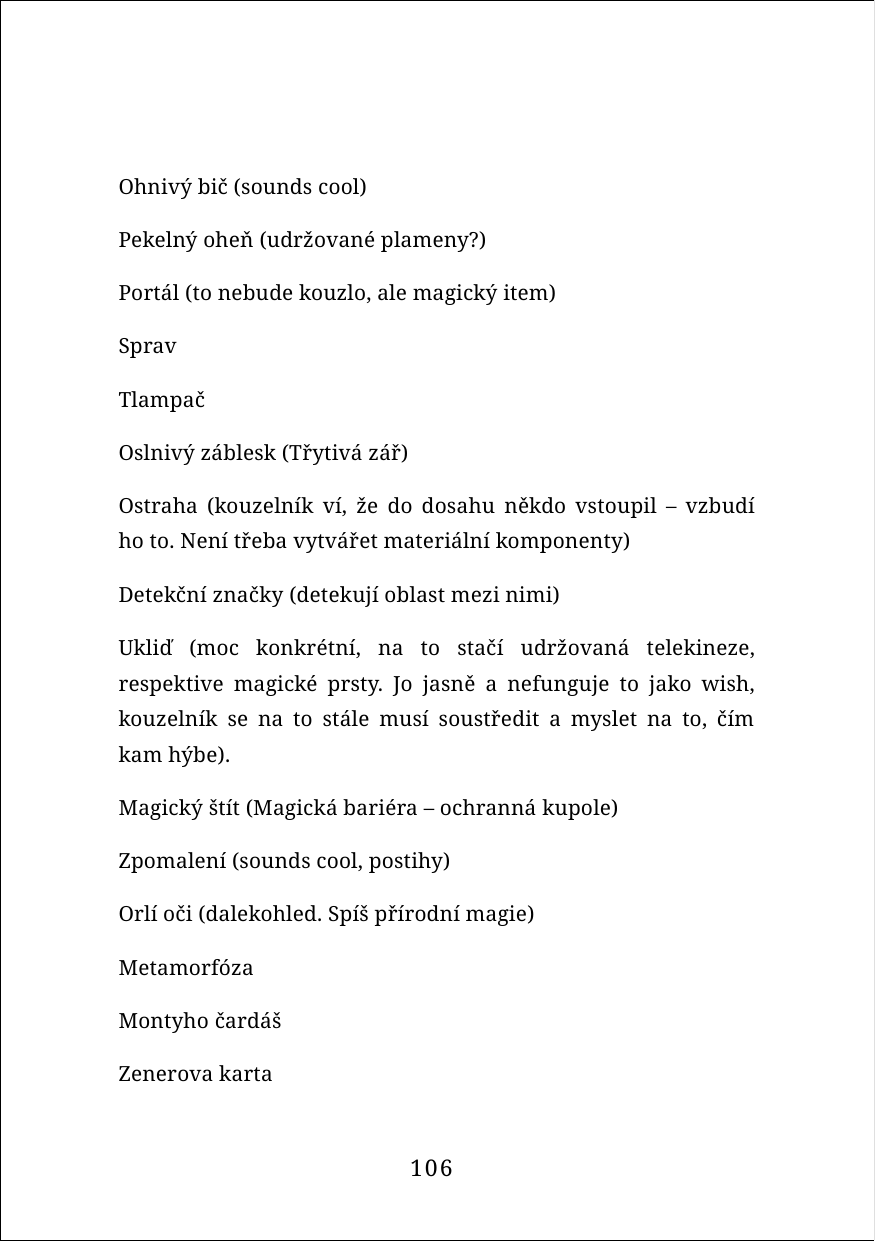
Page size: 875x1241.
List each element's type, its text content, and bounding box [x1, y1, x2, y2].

text Oslnivý záblesk (Třytivá zář) [118, 438, 756, 466]
text Pekelný oheň (udržované plameny?) [118, 225, 756, 253]
text Ukliď (moc konkrétní, na to stačí udržovaná telekineze, respektive magické prsty. Jo jasně a nefunguje to jako wish, kouzelník se na to stále musí soustředit a myslet na to, čím kam hýbe). [118, 633, 756, 768]
text Orlí oči (dalekohled. Spíš přírodní magie) [118, 899, 756, 928]
text Tlampač [118, 385, 756, 413]
text Ohnivý bič (sounds cool) [118, 172, 756, 200]
text Montyho čardáš [118, 1006, 756, 1034]
text Zpomalení (sounds cool, postihy) [118, 846, 756, 874]
text Detekční značky (detekují oblast mezi nimi) [118, 580, 756, 608]
text Magický štít (Magická bariéra – ochranná kupole) [118, 793, 756, 821]
text Ostraha (kouzelník ví, že do dosahu někdo vstoupil – vzbudí ho to. Není třeba vytvářet materiální komponenty) [118, 491, 756, 555]
text Zenerova karta [118, 1059, 756, 1087]
text Portál (to nebude kouzlo, ale magický item) [118, 278, 756, 307]
text Sprav [118, 331, 756, 360]
text Metamorfóza [118, 953, 756, 981]
